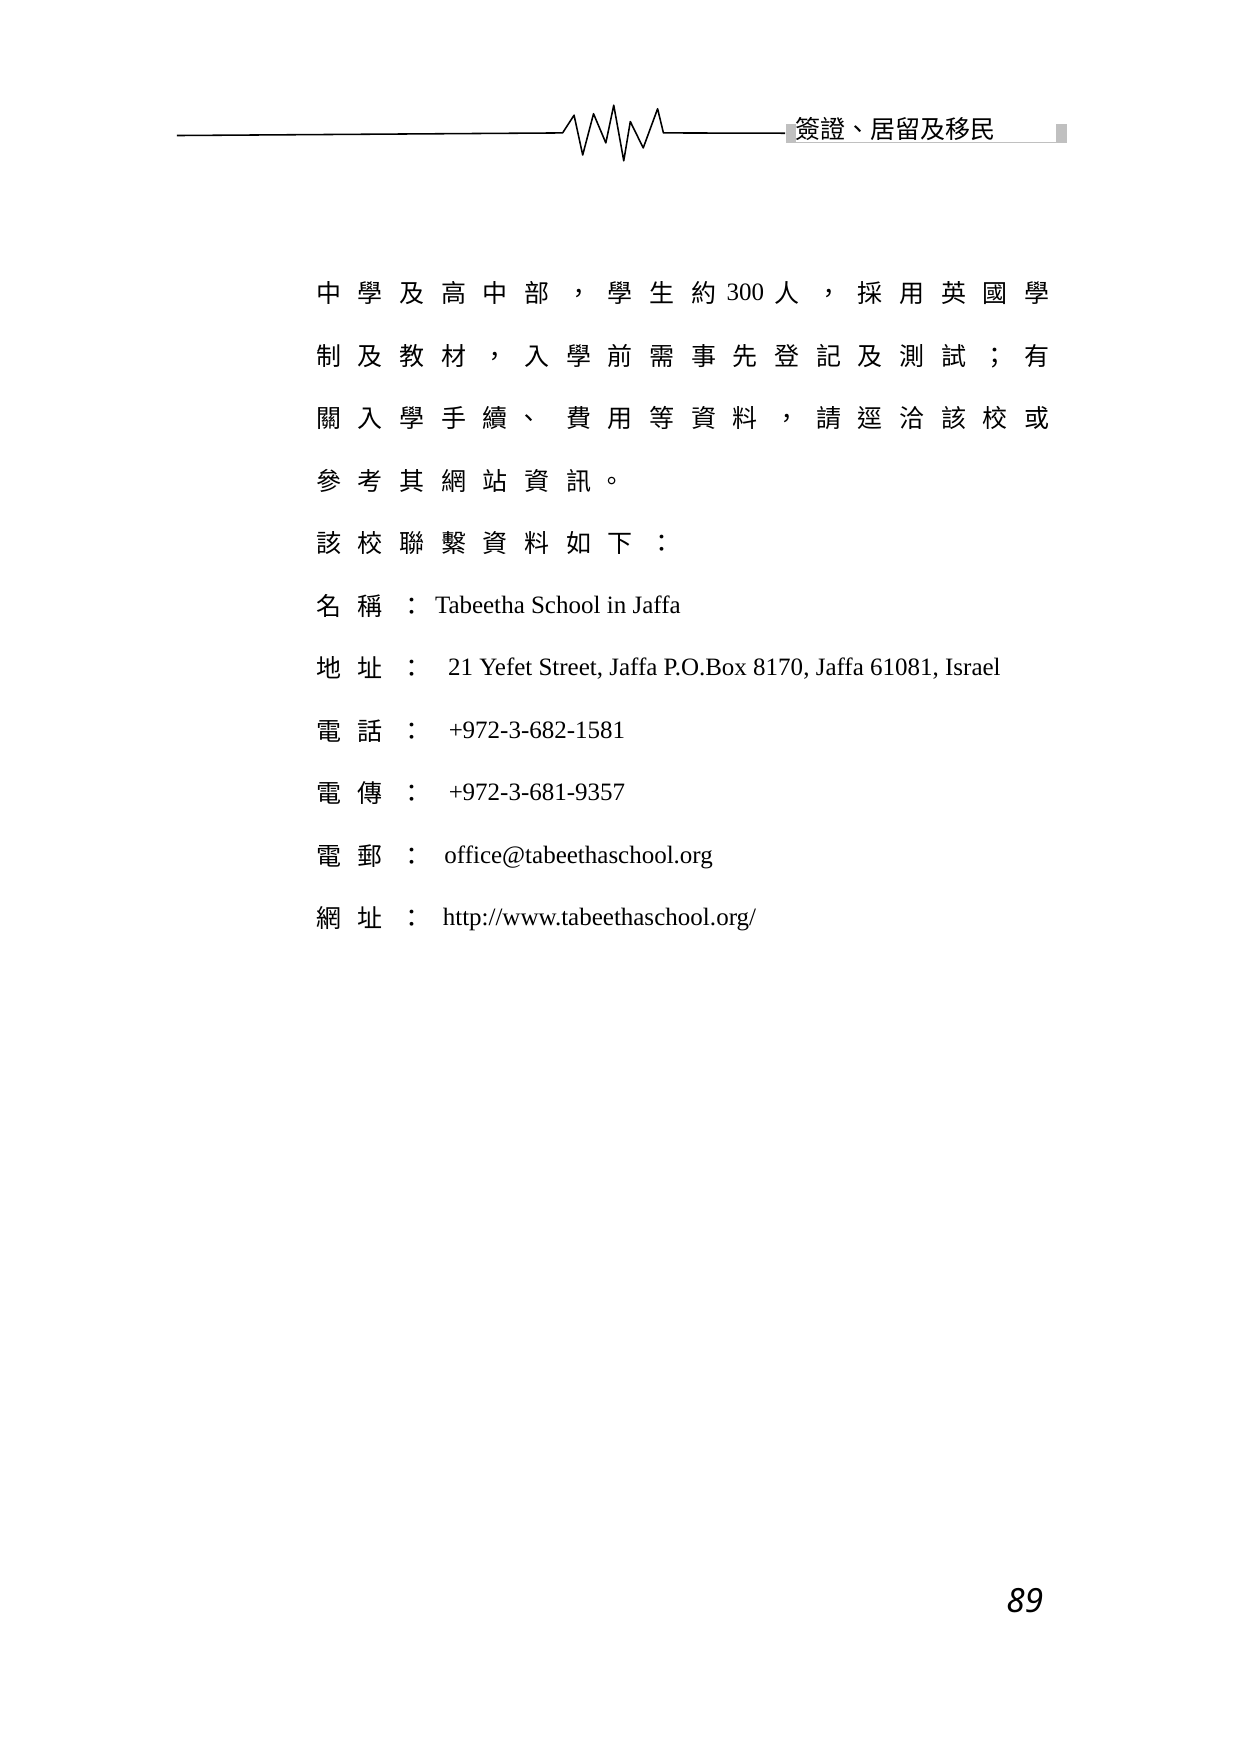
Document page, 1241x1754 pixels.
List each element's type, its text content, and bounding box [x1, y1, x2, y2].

text 地址：21 Yefet Street, Jaffa P.O.Box 8170, Jaffa 61081, Israel [281, 625, 1058, 688]
text 電郵：office@tabeethaschool.org [281, 813, 1058, 875]
text 電話：+972-3-682-1581 [281, 688, 1058, 750]
text 名稱：Tabeetha School in Jaffa [281, 563, 1058, 625]
text 中學及高中部，學生約300人，採用英國學制及教材，入學前需事先登記及測試；有關入學手續、費用等資料，請逕洽該校或參考其網站資訊。 [207, 250, 1058, 500]
text 網址：http://www.tabeethaschool.org/ [281, 875, 1058, 938]
text 電傳：+972-3-681-9357 [281, 750, 1058, 813]
text 該校聯繫資料如下： [281, 500, 1058, 563]
